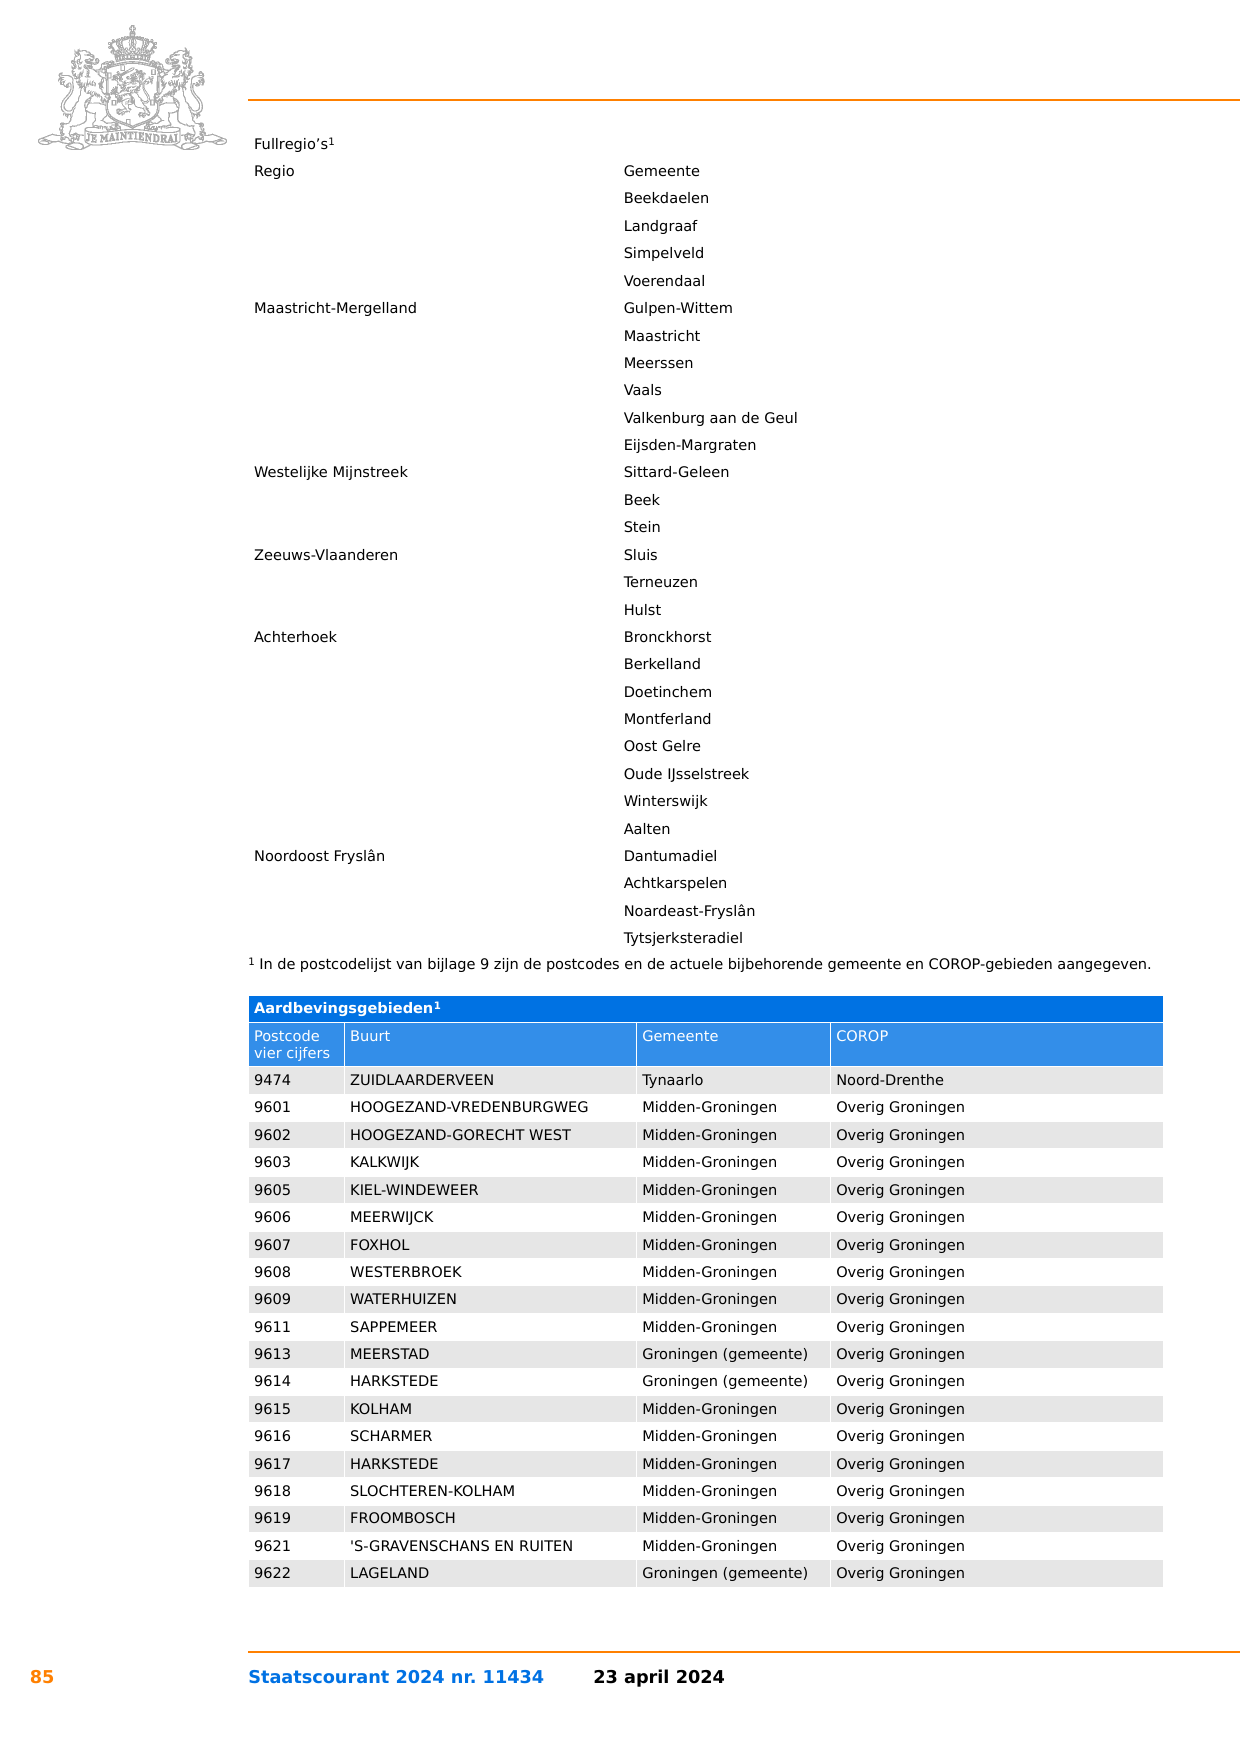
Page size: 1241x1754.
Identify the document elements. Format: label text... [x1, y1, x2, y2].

table_cell Hulst [618, 597, 1163, 623]
table_cell Midden-Groningen [637, 1314, 830, 1340]
table_cell Sluis [618, 542, 1163, 568]
table_cell Midden-Groningen [637, 1396, 830, 1422]
table_cell 'S-GRAVENSCHANS EN RUITEN [345, 1533, 636, 1559]
table_cell HOOGEZAND-VREDENBURGWEG [345, 1095, 636, 1121]
table_cell Winterswijk [618, 789, 1163, 815]
table_cell Gemeente [618, 158, 1163, 185]
table_cell Overig Groningen [831, 1478, 1163, 1504]
table_cell HARKSTEDE [345, 1369, 636, 1395]
table_cell Noardeast-Fryslân [618, 898, 1163, 924]
table_cell Midden-Groningen [637, 1259, 830, 1285]
table_cell Voerendaal [618, 268, 1163, 294]
table_cell Eijsden-Margraten [618, 432, 1163, 459]
table_cell 9621 [249, 1533, 344, 1559]
table_cell Noordoost Fryslân [249, 843, 617, 952]
table_cell Midden-Groningen [637, 1424, 830, 1450]
table_cell 9614 [249, 1369, 344, 1395]
table_cell Achterhoek [249, 624, 617, 842]
table_cell SAPPEMEER [345, 1314, 636, 1340]
table_cell Maastricht [618, 323, 1163, 349]
table_cell Bronckhorst [618, 624, 1163, 650]
table_cell 9617 [249, 1451, 344, 1477]
table_header Fullregio’s1 [249, 131, 617, 157]
table_cell 9609 [249, 1286, 344, 1313]
picture [38, 25, 227, 150]
table_cell Meerssen [618, 350, 1163, 376]
table_cell Postcode vier cijfers [249, 1023, 344, 1066]
table_cell Doetinchem [618, 679, 1163, 705]
table_cell Overig Groningen [831, 1314, 1163, 1340]
table_cell 9618 [249, 1478, 344, 1504]
table_cell Midden-Groningen [637, 1150, 830, 1176]
table_cell Maastricht-Mergelland [249, 295, 617, 459]
table_cell Regio [249, 158, 617, 185]
table_cell [249, 186, 617, 294]
table_cell MEERWIJCK [345, 1204, 636, 1231]
table_cell Overig Groningen [831, 1177, 1163, 1203]
table_cell WATERHUIZEN [345, 1286, 636, 1313]
table_cell KALKWIJK [345, 1150, 636, 1176]
table_cell 9605 [249, 1177, 344, 1203]
table_cell Noord-Drenthe [831, 1067, 1163, 1094]
table_cell Overig Groningen [831, 1424, 1163, 1450]
table_cell Overig Groningen [831, 1095, 1163, 1121]
table_cell Landgraaf [618, 213, 1163, 239]
table_cell SCHARMER [345, 1424, 636, 1450]
table_cell Overig Groningen [831, 1560, 1163, 1587]
table_cell Overig Groningen [831, 1232, 1163, 1258]
table_cell Overig Groningen [831, 1341, 1163, 1368]
table_header [618, 131, 1163, 157]
table_cell FOXHOL [345, 1232, 636, 1258]
table_cell 9602 [249, 1122, 344, 1148]
table_cell Midden-Groningen [637, 1232, 830, 1258]
table_cell Midden-Groningen [637, 1204, 830, 1231]
table_cell 9603 [249, 1150, 344, 1176]
table_cell HARKSTEDE [345, 1451, 636, 1477]
table_cell Overig Groningen [831, 1204, 1163, 1231]
table_cell SLOCHTEREN-KOLHAM [345, 1478, 636, 1504]
table_cell 9606 [249, 1204, 344, 1231]
table_cell 9619 [249, 1506, 344, 1532]
table_cell Groningen (gemeente) [637, 1341, 830, 1368]
table_cell Midden-Groningen [637, 1506, 830, 1532]
table_cell Overig Groningen [831, 1122, 1163, 1148]
table_cell Midden-Groningen [637, 1122, 830, 1148]
table_cell Gemeente [637, 1023, 830, 1066]
table_cell Zeeuws-Vlaanderen [249, 542, 617, 623]
table_cell 1 In de postcodelijst van bijlage 9 zijn de postcodes en de actuele bijbehorende gemeente en COROP-gebieden aangegeven. [248, 953, 1163, 973]
table_cell Gulpen-Wittem [618, 295, 1163, 322]
table_cell Overig Groningen [831, 1533, 1163, 1559]
table_cell WESTERBROEK [345, 1259, 636, 1285]
table_cell Stein [618, 515, 1163, 541]
table_cell Midden-Groningen [637, 1478, 830, 1504]
table_cell Sittard-Geleen [618, 460, 1163, 486]
table_cell Aalten [618, 816, 1163, 842]
table_cell Tynaarlo [637, 1067, 830, 1094]
table_cell Achtkarspelen [618, 871, 1163, 897]
table_cell 9608 [249, 1259, 344, 1285]
table_cell Montferland [618, 706, 1163, 733]
table_cell Midden-Groningen [637, 1095, 830, 1121]
table_header Aardbevingsgebieden1 [249, 996, 1163, 1022]
table_cell 9474 [249, 1067, 344, 1094]
table_cell 9622 [249, 1560, 344, 1587]
table_cell Overig Groningen [831, 1396, 1163, 1422]
table_cell Dantumadiel [618, 843, 1163, 869]
table_cell Beekdaelen [618, 186, 1163, 212]
table_cell Oost Gelre [618, 734, 1163, 760]
table_cell Overig Groningen [831, 1286, 1163, 1313]
table_cell 9611 [249, 1314, 344, 1340]
table_cell 9616 [249, 1424, 344, 1450]
table_cell Midden-Groningen [637, 1451, 830, 1477]
table_cell Midden-Groningen [637, 1177, 830, 1203]
table_cell FROOMBOSCH [345, 1506, 636, 1532]
table_cell Groningen (gemeente) [637, 1560, 830, 1587]
table_cell Overig Groningen [831, 1150, 1163, 1176]
table_cell Terneuzen [618, 569, 1163, 596]
table_cell Valkenburg aan de Geul [618, 405, 1163, 431]
table_cell KOLHAM [345, 1396, 636, 1422]
table_cell 9607 [249, 1232, 344, 1258]
table_cell COROP [831, 1023, 1163, 1066]
table_cell Simpelveld [618, 241, 1163, 267]
table_cell Overig Groningen [831, 1259, 1163, 1285]
table_cell LAGELAND [345, 1560, 636, 1587]
table_cell Oude IJsselstreek [618, 761, 1163, 787]
table_cell Overig Groningen [831, 1506, 1163, 1532]
table_cell Midden-Groningen [637, 1286, 830, 1313]
table_cell Westelijke Mijnstreek [249, 460, 617, 541]
table_cell Tytsjerksteradiel [618, 925, 1163, 952]
table_cell Overig Groningen [831, 1451, 1163, 1477]
table_cell 9601 [249, 1095, 344, 1121]
table_cell 9613 [249, 1341, 344, 1368]
table_cell MEERSTAD [345, 1341, 636, 1368]
table_cell Vaals [618, 378, 1163, 404]
table_cell Midden-Groningen [637, 1533, 830, 1559]
table_cell Berkelland [618, 651, 1163, 678]
table_cell ZUIDLAARDERVEEN [345, 1067, 636, 1094]
table_cell KIEL-WINDEWEER [345, 1177, 636, 1203]
table_cell Beek [618, 487, 1163, 513]
table_cell 9615 [249, 1396, 344, 1422]
table_cell Buurt [345, 1023, 636, 1066]
table_cell Overig Groningen [831, 1369, 1163, 1395]
table_cell HOOGEZAND-GORECHT WEST [345, 1122, 636, 1148]
table_cell Groningen (gemeente) [637, 1369, 830, 1395]
